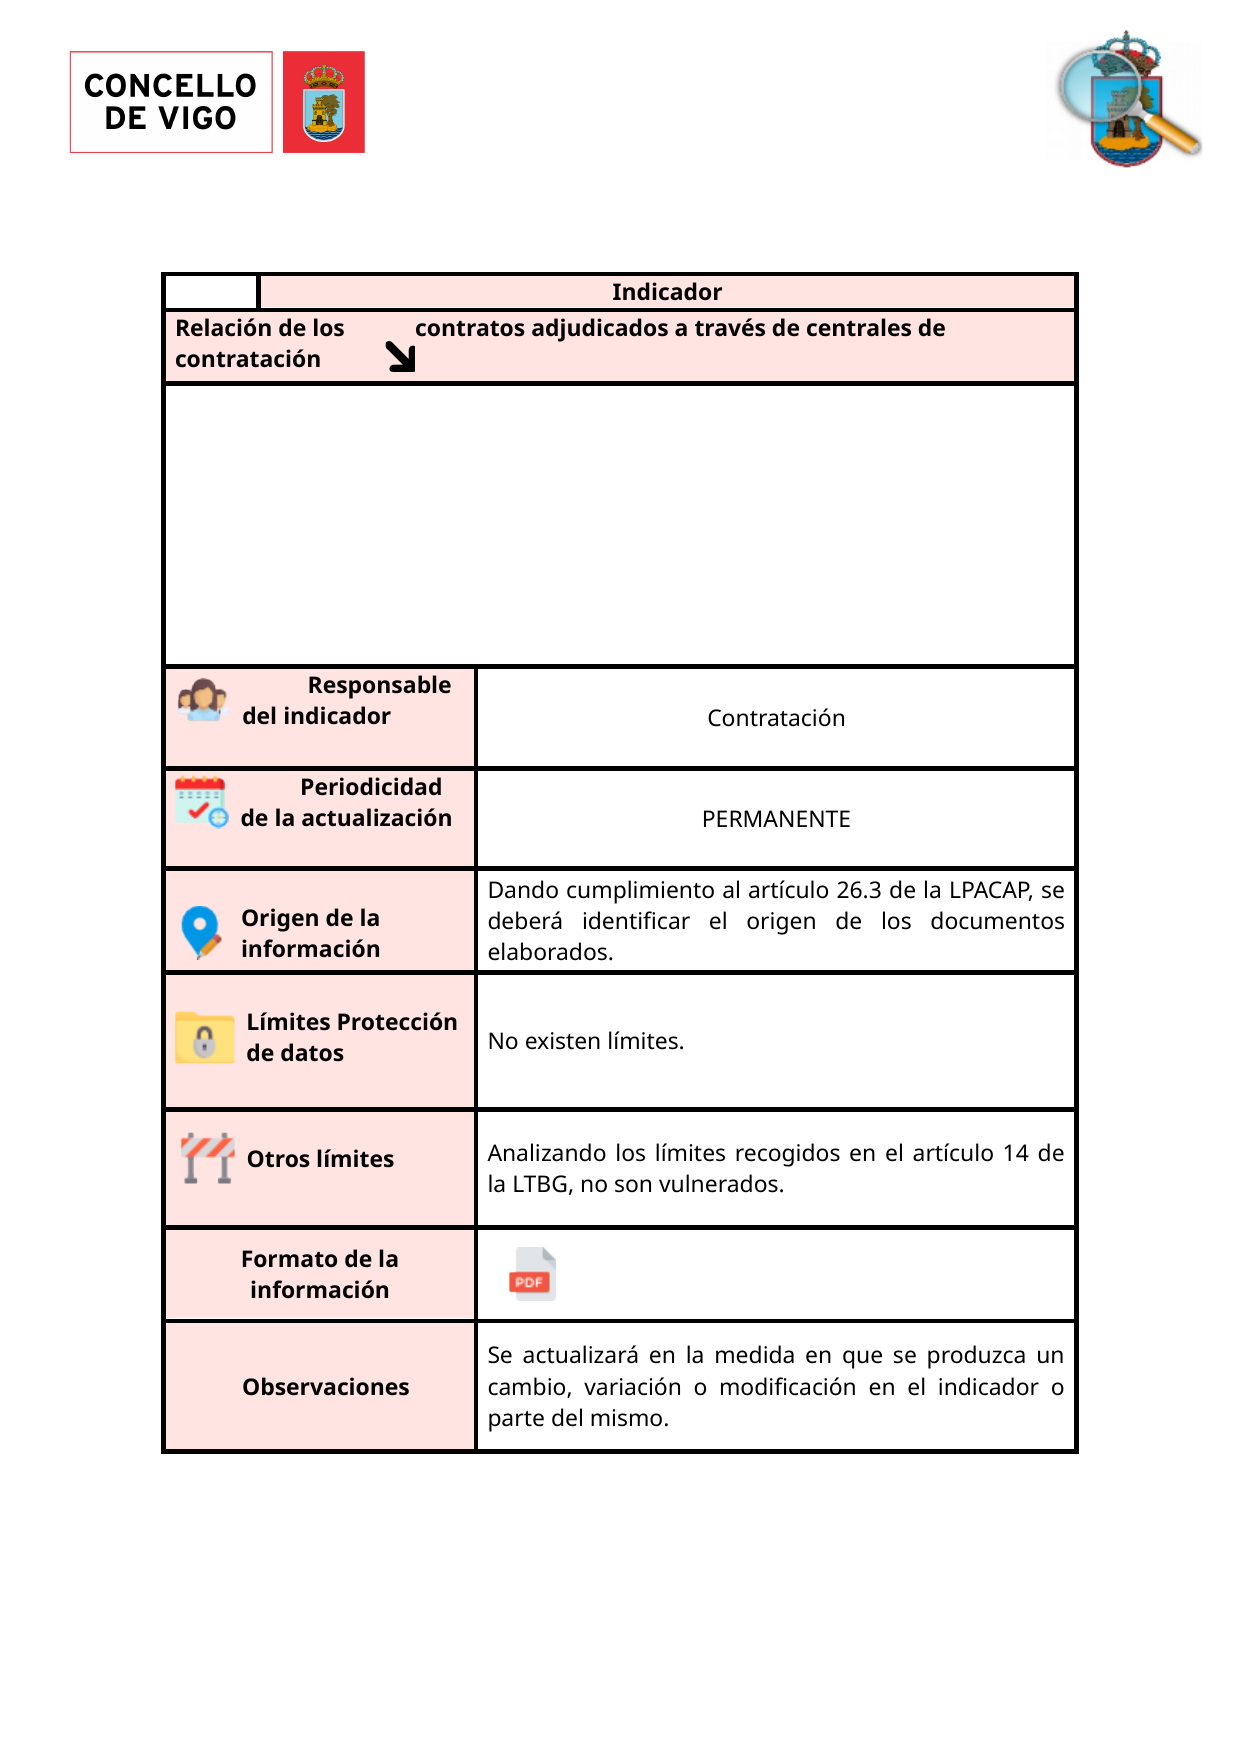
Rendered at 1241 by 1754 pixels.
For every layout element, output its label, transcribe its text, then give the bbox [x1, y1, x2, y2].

table_cell Contratación [478, 669, 1074, 766]
table_cell Se actualizará en la medida en que se produzca un cambio, variación o modificación en el indicador o parte del mismo. [478, 1323, 1074, 1449]
table_cell Origen de la información [166, 871, 474, 970]
table_cell Analizando los límites recogidos en el artículo 14 de la LTBG, no son vulnerados. [478, 1112, 1074, 1225]
table_cell Dando cumplimiento al artículo 26.3 de la LPACAP, se deberá identificar el origen de los documentos elaborados. [478, 871, 1074, 970]
table_cell PERMANENTE [478, 771, 1074, 866]
picture [69, 51, 365, 153]
table_cell Límites Protección de datos [166, 975, 474, 1107]
picture [506, 1247, 560, 1301]
table_cell Relación de los contratos adjudicados a través de centrales de contratación [166, 312, 1074, 381]
table_cell [478, 1230, 1074, 1318]
picture [177, 673, 231, 727]
table_cell Periodicidad de la actualización [166, 771, 474, 866]
table_cell No existen límites. [478, 975, 1074, 1107]
picture [175, 775, 229, 829]
table_cell Responsable del indicador [166, 669, 474, 766]
table_header [166, 276, 256, 307]
picture [181, 1132, 235, 1186]
picture [175, 1008, 235, 1068]
picture [193, 918, 207, 930]
picture [385, 341, 415, 372]
picture [175, 906, 229, 960]
picture [1040, 26, 1218, 186]
table_cell Observaciones [166, 1323, 474, 1449]
table_header Indicador [261, 276, 1074, 307]
table_cell Formato de la información [166, 1230, 474, 1318]
table_cell [166, 386, 1074, 664]
table_cell Otros límites [166, 1112, 474, 1225]
